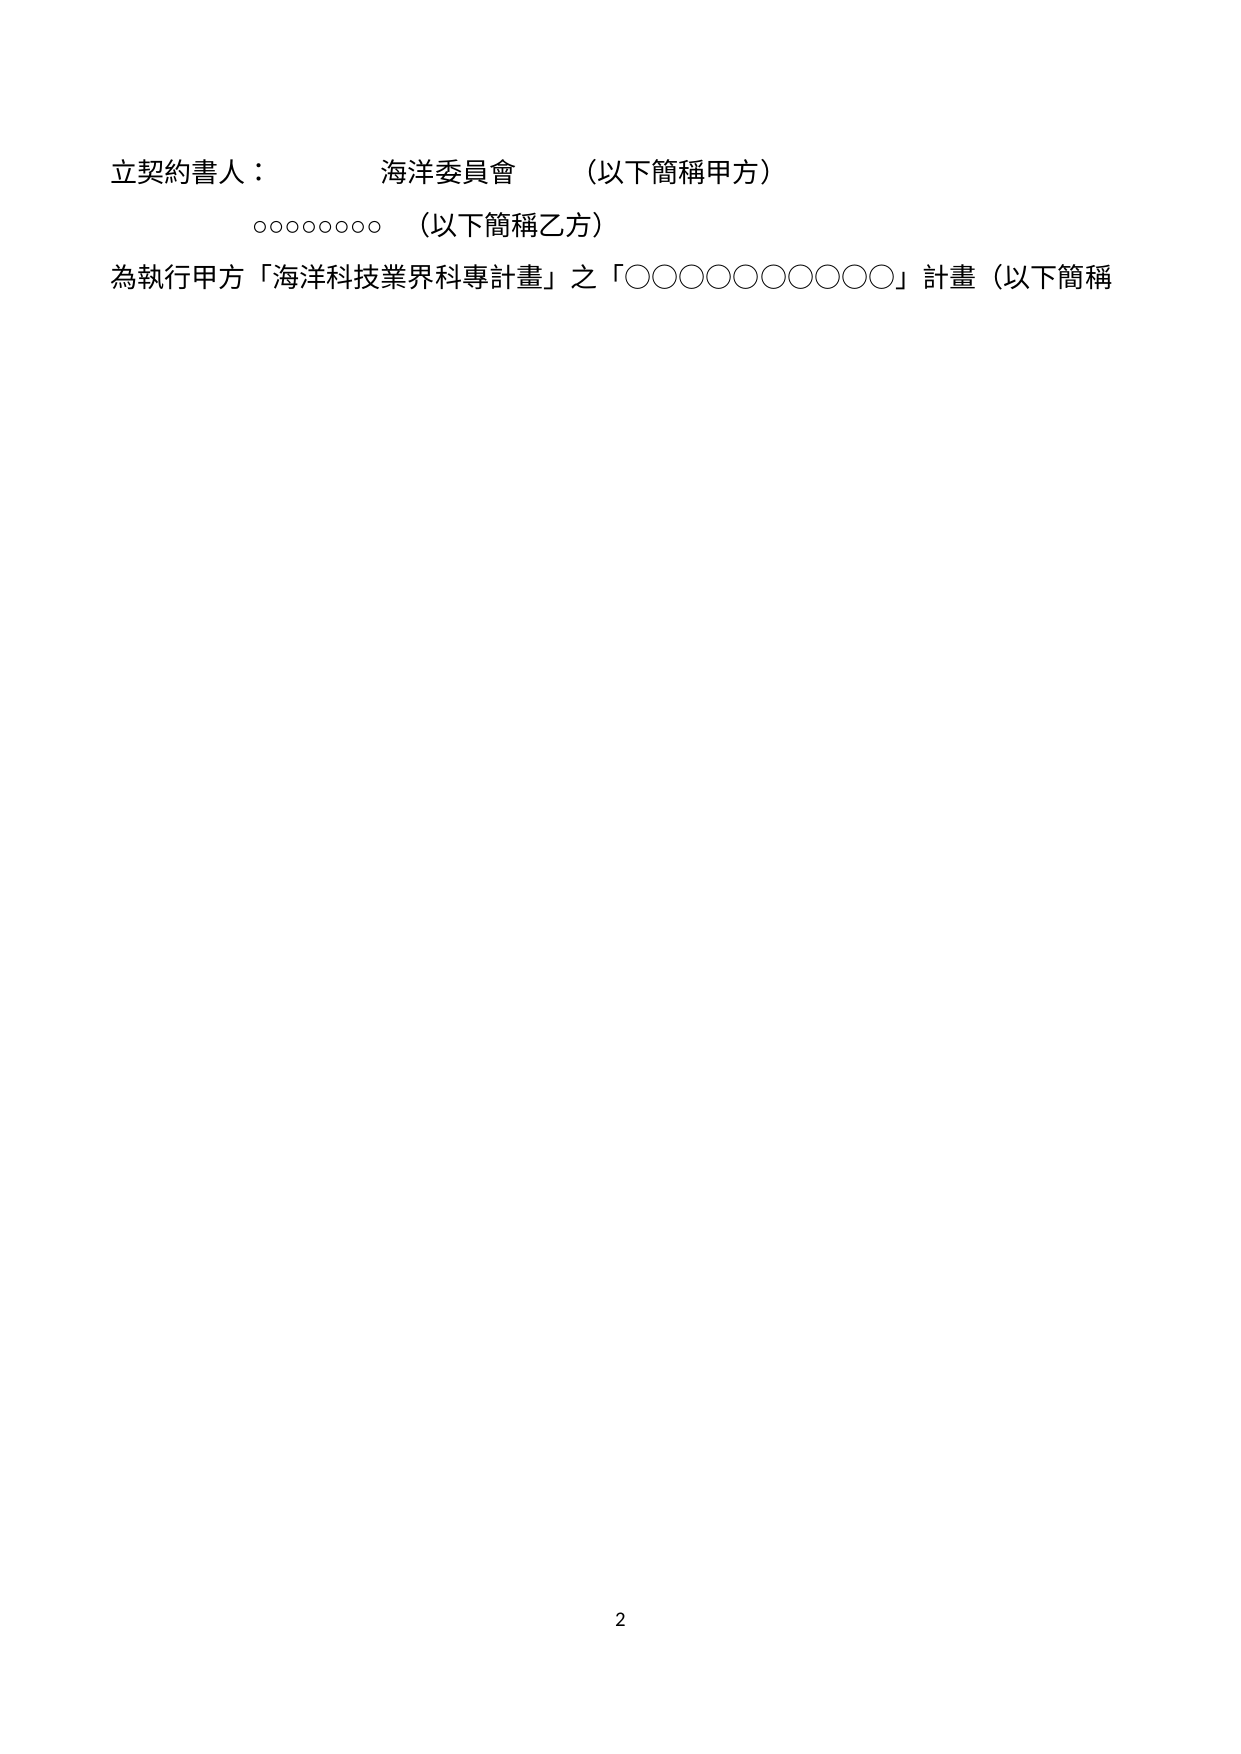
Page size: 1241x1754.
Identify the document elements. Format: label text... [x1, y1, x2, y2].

text 立契約書人： 海洋委員會 （以下簡稱甲方） [110, 156, 1131, 189]
text 為執行甲方「海洋科技業界科專計畫」之「○○○○○○○○○○」計畫（以下簡稱 [110, 260, 1131, 294]
text ○○○○○○○○ （以下簡稱乙方） [110, 208, 1131, 242]
